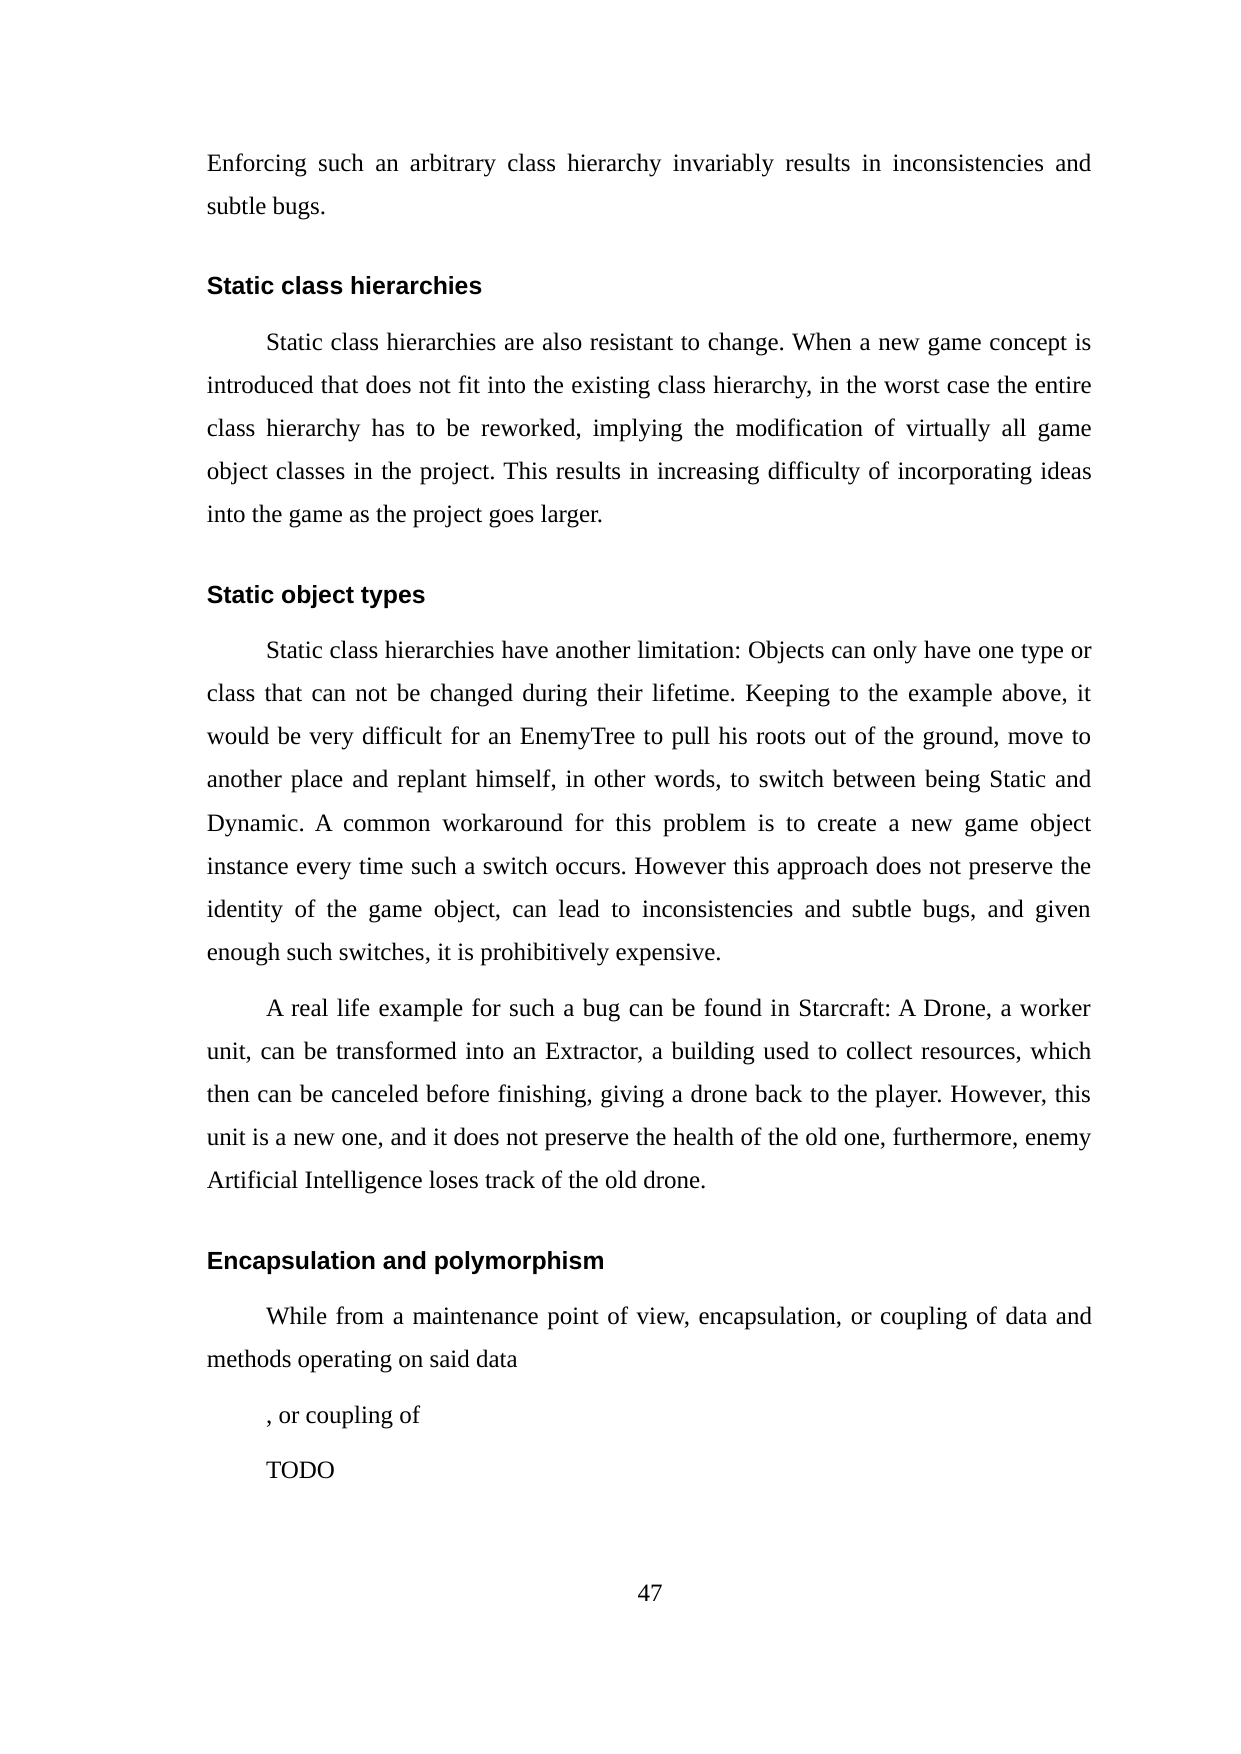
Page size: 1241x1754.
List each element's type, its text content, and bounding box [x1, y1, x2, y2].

text A real life example for such a bug can be found in Starcraft: A Drone, a worker unit, can be transformed into an Extractor, a building used to collect resources, which then can be canceled before finishing, giving a drone back to the player. However, this unit is a new one, and it does not preserve the health of the old one, furthermore, enemy Artificial Intelligence loses track of the old drone. [207, 993, 1093, 1194]
text TODO [207, 1455, 1093, 1484]
subtitle Static class hierarchies [207, 271, 1093, 300]
subtitle Encapsulation and polymorphism [207, 1246, 1093, 1274]
subtitle Static object types [207, 580, 1093, 608]
text Enforcing such an arbitrary class hierarchy invariably results in inconsistencies and subtle bugs. [207, 148, 1093, 219]
text While from a maintenance point of view, encapsulation, or coupling of data and methods operating on said data [207, 1301, 1093, 1373]
text Static class hierarchies have another limitation: Objects can only have one type or class that can not be changed during their lifetime. Keeping to the example above, it would be very difficult for an EnemyTree to pull his roots out of the ground, move to another place and replant himself, in other words, to switch between being Static and Dynamic. A common workaround for this problem is to create a new game object instance every time such a switch occurs. However this approach does not preserve the identity of the game object, can lead to inconsistencies and subtle bugs, and given enough such switches, it is prohibitively expensive. [207, 635, 1093, 966]
text , or coupling of [207, 1400, 1093, 1428]
text Static class hierarchies are also resistant to change. When a new game concept is introduced that does not fit into the existing class hierarchy, in the worst case the entire class hierarchy has to be reworked, implying the modification of virtually all game object classes in the project. This results in increasing difficulty of incorporating ideas into the game as the project goes larger. [207, 327, 1093, 528]
